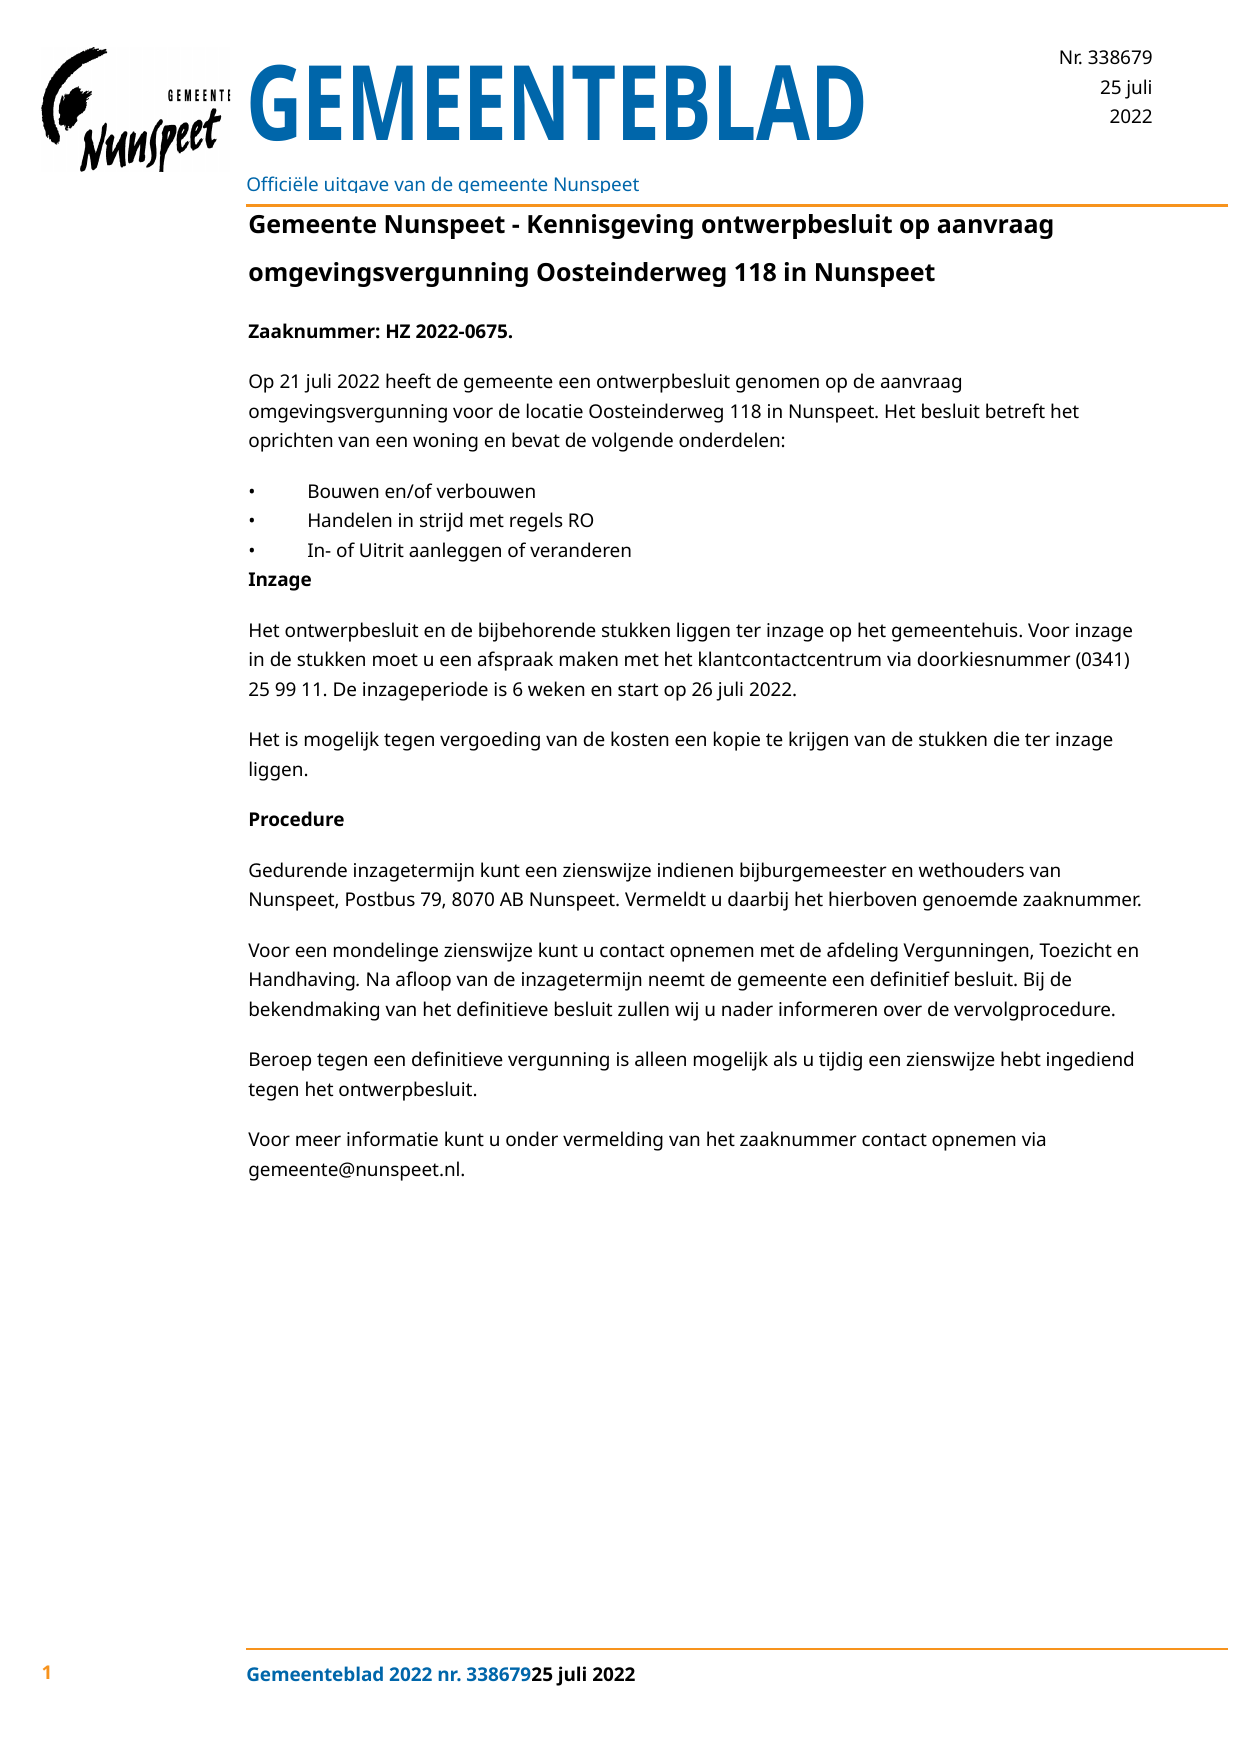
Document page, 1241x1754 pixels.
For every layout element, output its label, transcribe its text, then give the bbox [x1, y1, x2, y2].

text Inzage [248, 567, 1152, 592]
text Voor meer informatie kunt u onder vermelding van het zaaknummer contact opnemen via gemeente@nunspeet.nl. [248, 1127, 1152, 1182]
list Handelen in strijd met regels RO [248, 507, 1152, 533]
text Gemeente Nunspeet - Kennisgeving ontwerpbesluit op aanvraag omgevingsvergunning Oosteinderweg 118 in Nunspeet [248, 207, 1152, 288]
list In- of Uitrit aanleggen of veranderen [248, 537, 1152, 563]
text Zaaknummer: HZ 2022-0675. [248, 318, 1152, 344]
text Beroep tegen een definitieve vergunning is alleen mogelijk als u tijdig een zienswijze hebt ingediend tegen het ontwerpbesluit. [248, 1047, 1152, 1102]
list Bouwen en/of verbouwen [248, 478, 1152, 504]
text Gedurende inzagetermijn kunt een zienswijze indienen bijburgemeester en wethouders van Nunspeet, Postbus 79, 8070 AB Nunspeet. Vermeldt u daarbij het hierboven genoemde zaaknummer. [248, 857, 1152, 912]
text Op 21 juli 2022 heeft de gemeente een ontwerpbesluit genomen op de aanvraag omgevingsvergunning voor de locatie Oosteinderweg 118 in Nunspeet. Het besluit betreft het oprichten van een woning en bevat de volgende onderdelen: [248, 368, 1152, 453]
text Voor een mondelinge zienswijze kunt u contact opnemen met de afdeling Vergunningen, Toezicht en Handhaving. Na afloop van de inzagetermijn neemt de gemeente een definitief besluit. Bij de bekendmaking van het definitieve besluit zullen wij u nader informeren over de vervolgprocedure. [248, 937, 1152, 1022]
picture [41, 47, 231, 172]
text Procedure [248, 807, 1152, 832]
text Het ontwerpbesluit en de bijbehorende stukken liggen ter inzage op het gemeentehuis. Voor inzage in de stukken moet u een afspraak maken met het klantcontactcentrum via doorkiesnummer (0341) 25 99 11. De inzageperiode is 6 weken en start op 26 juli 2022. [248, 617, 1152, 702]
text Het is mogelijk tegen vergoeding van de kosten een kopie te krijgen van de stukken die ter inzage liggen. [248, 727, 1152, 782]
